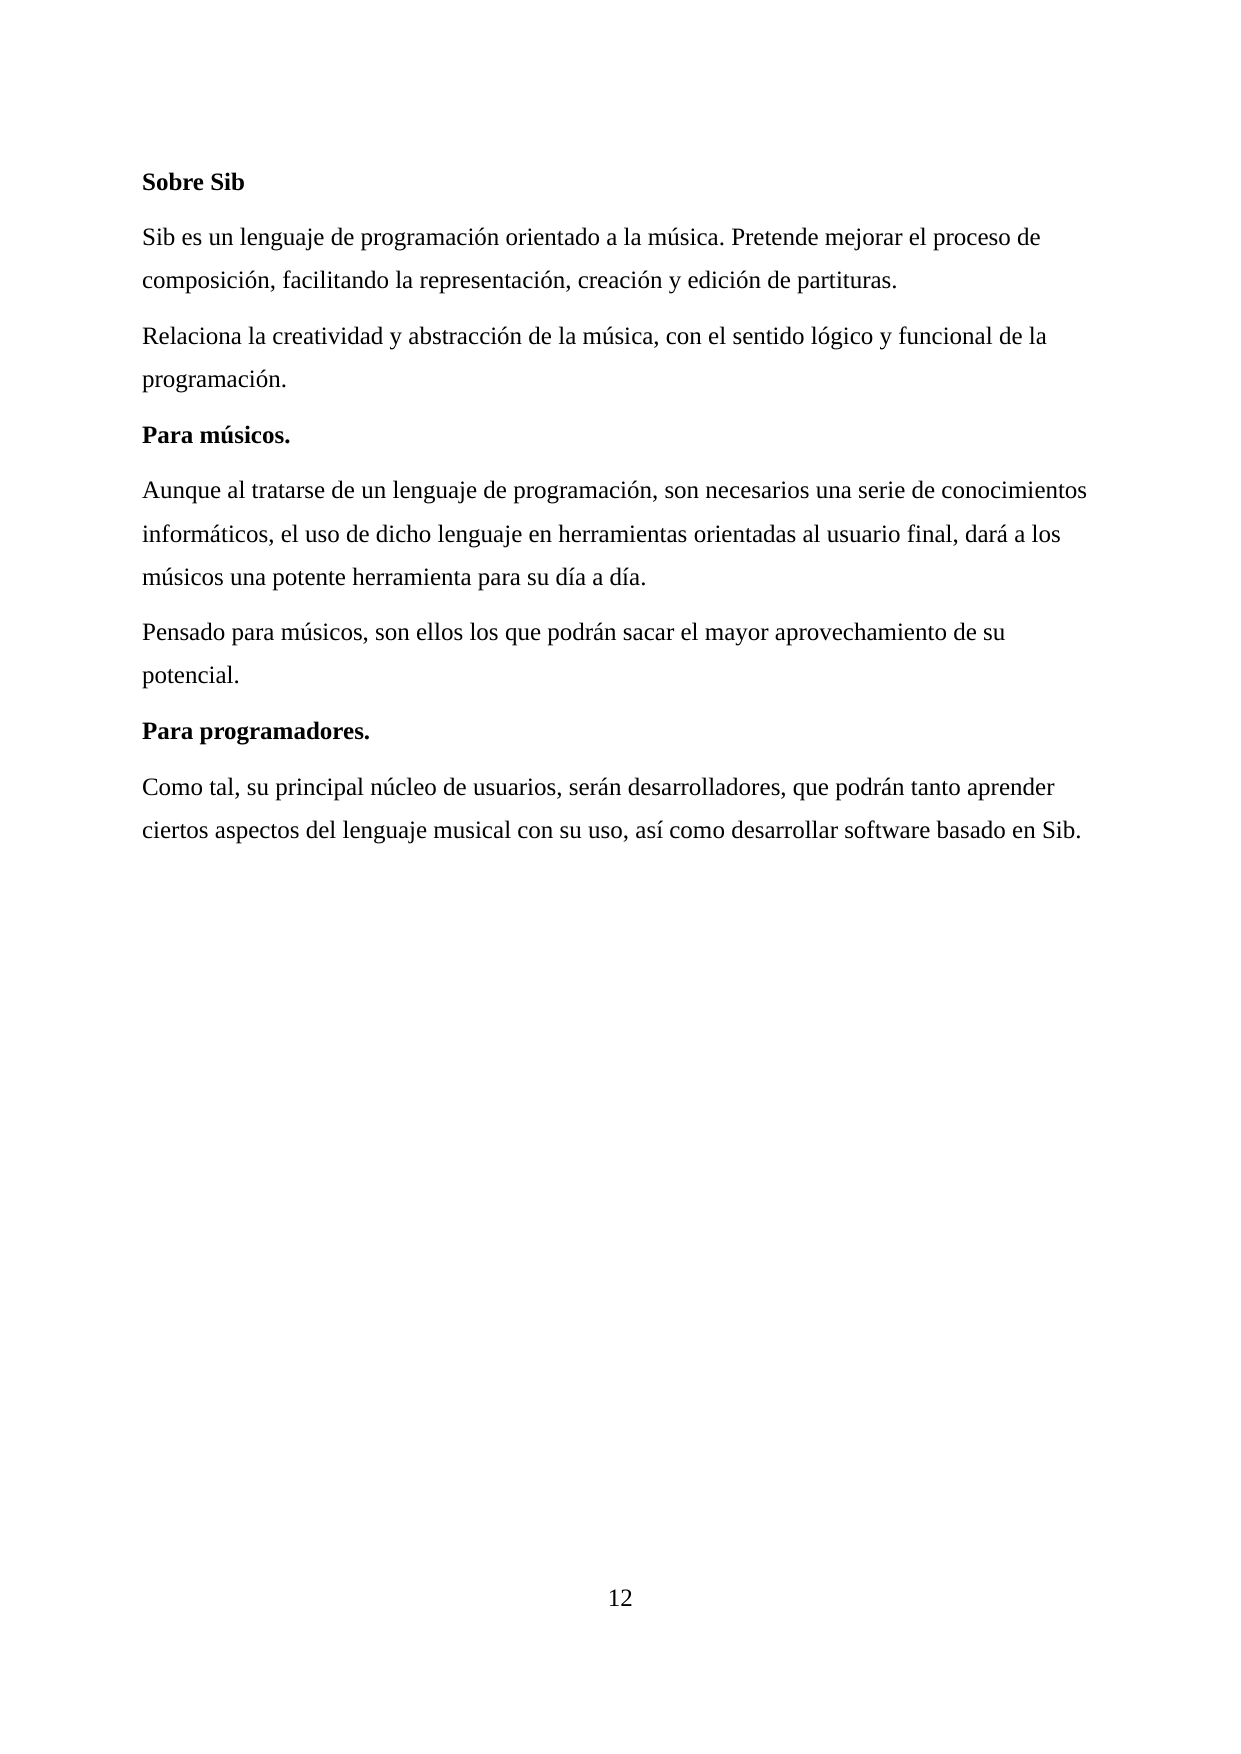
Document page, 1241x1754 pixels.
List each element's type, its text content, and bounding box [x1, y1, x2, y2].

text Como tal, su principal núcleo de usuarios, serán desarrolladores, que podrán tanto aprender ciertos aspectos del lenguaje musical con su uso, así como desarrollar software basado en Sib. [142, 772, 1098, 844]
text Para programadores. [142, 716, 1098, 745]
text Aunque al tratarse de un lenguaje de programación, son necesarios una serie de conocimientos informáticos, el uso de dicho lenguaje en herramientas orientadas al usuario final, dará a los músicos una potente herramienta para su día a día. [142, 476, 1098, 591]
text Pensado para músicos, son ellos los que podrán sacar el mayor aprovechamiento de su potencial. [142, 617, 1098, 689]
text Sib es un lenguaje de programación orientado a la música. Pretende mejorar el proceso de composición, facilitando la representación, creación y edición de partituras. [142, 222, 1098, 294]
text Para músicos. [142, 420, 1098, 449]
subtitle Sobre Sib [142, 167, 1098, 196]
text Relaciona la creatividad y abstracción de la música, con el sentido lógico y funcional de la programación. [142, 321, 1098, 393]
